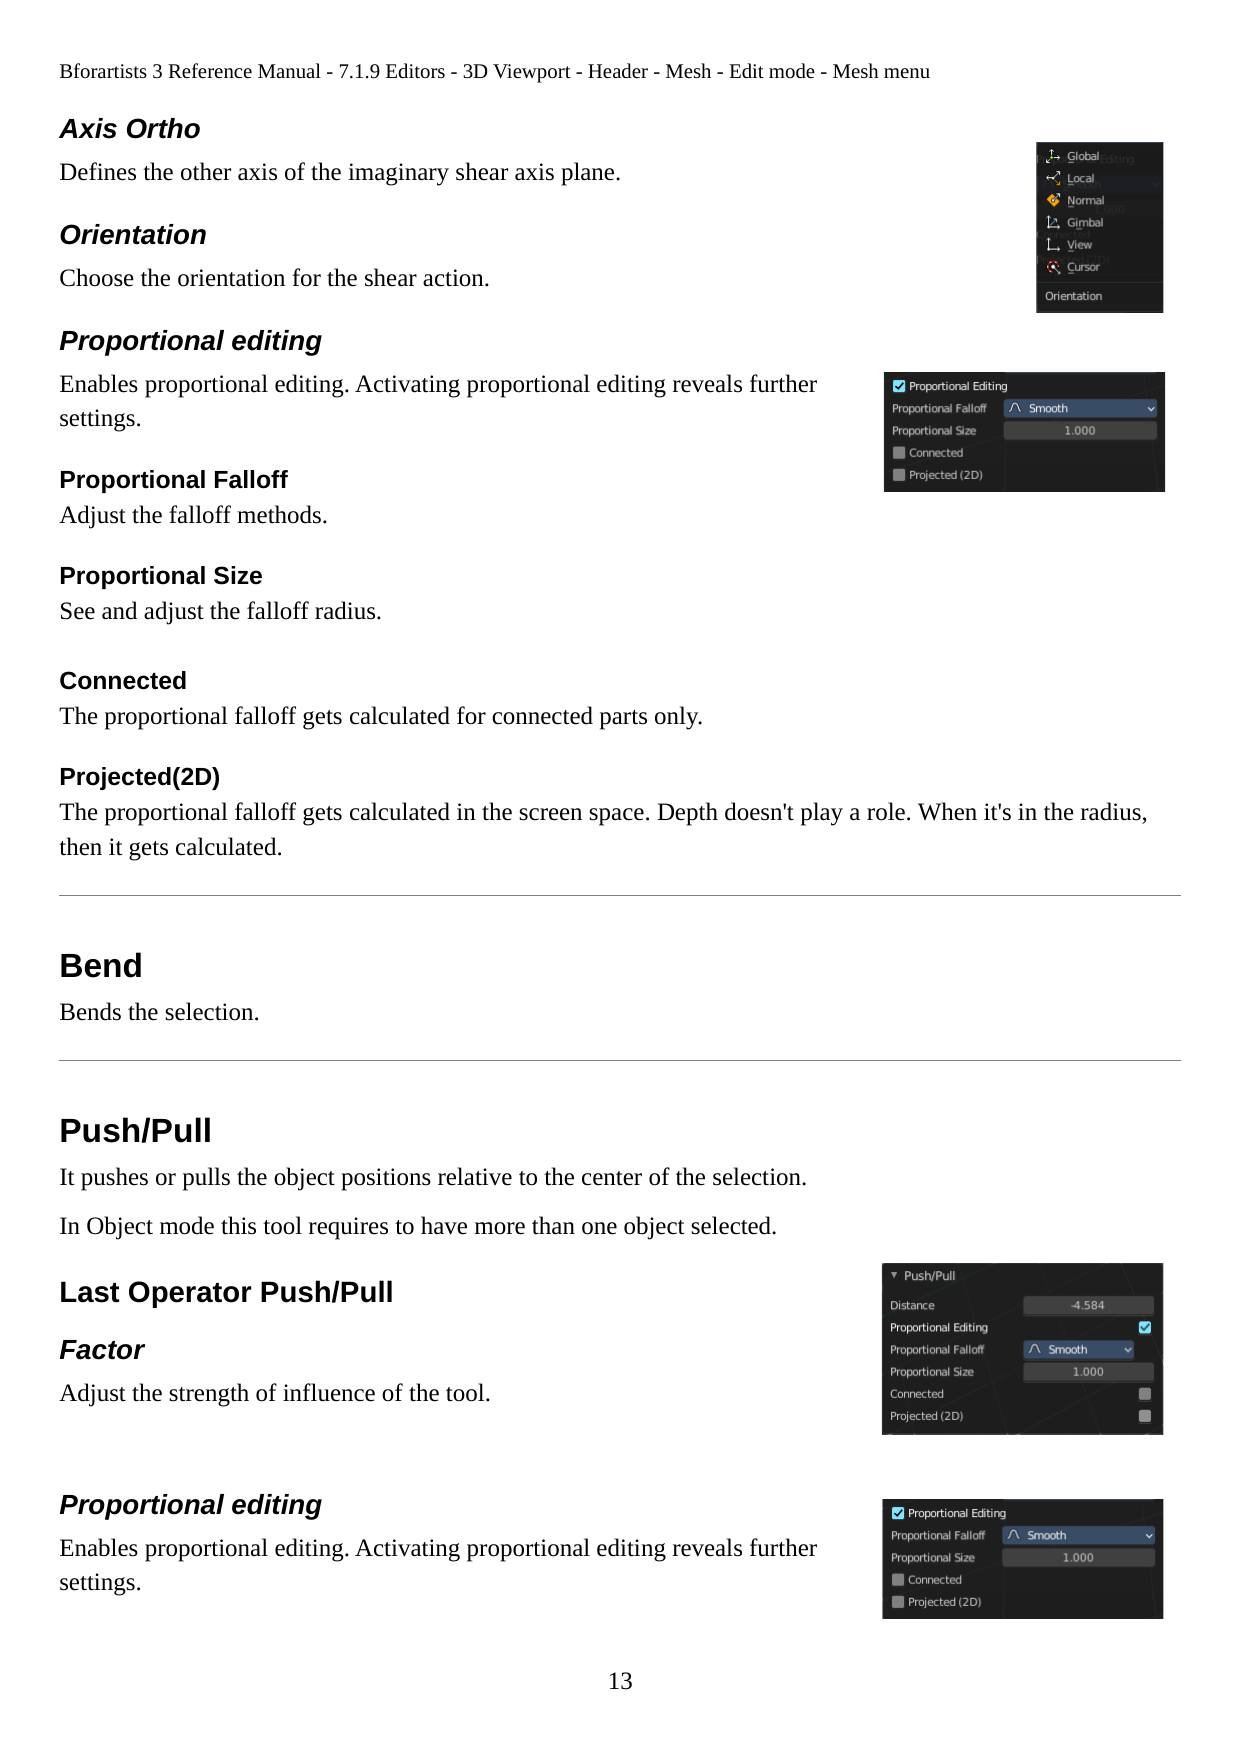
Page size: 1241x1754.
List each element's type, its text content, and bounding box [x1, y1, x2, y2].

subtitle Proportional editing [59, 324, 1181, 356]
text The proportional falloff gets calculated for connected parts only. [59, 701, 1181, 729]
subtitle Last Operator Push/Pull [59, 1275, 881, 1308]
subtitle Proportional editing [59, 1488, 1181, 1520]
subtitle Connected [59, 666, 1181, 694]
subtitle [1164, 218, 1181, 250]
text Adjust the falloff methods. [59, 500, 1181, 528]
subtitle Proportional Falloff [59, 465, 1181, 493]
subtitle [1164, 1333, 1181, 1365]
text Adjust the strength of influence of the tool. [59, 1378, 881, 1407]
subtitle Bend [59, 946, 1181, 984]
subtitle [1164, 1275, 1181, 1308]
subtitle Factor [59, 1333, 881, 1365]
subtitle Proportional Size [59, 561, 1181, 590]
text Choose the orientation for the shear action. [59, 263, 1036, 292]
text Enables proportional editing. Activating proportional editing reveals further settings. [59, 1533, 882, 1596]
text Enables proportional editing. Activating proportional editing reveals further settings. [59, 369, 1181, 432]
picture [883, 372, 1166, 492]
subtitle Push/Pull [59, 1111, 1181, 1149]
picture [881, 1263, 1164, 1435]
text Defines the other axis of the imaginary shear axis plane. [59, 157, 1036, 186]
picture [882, 1499, 1164, 1619]
text The proportional falloff gets calculated in the screen space. Depth doesn't play a role. When it's in the radius, then it gets calculated. [59, 797, 1181, 860]
picture [1036, 142, 1164, 313]
text In Object mode this tool requires to have more than one object selected. [59, 1211, 1181, 1240]
subtitle Orientation [59, 218, 1036, 250]
subtitle Projected(2D) [59, 762, 1181, 791]
subtitle Axis Ortho [59, 113, 1181, 144]
text It pushes or pulls the object positions relative to the center of the selection. [59, 1162, 1181, 1191]
text See and adjust the falloff radius. [59, 596, 1181, 625]
text Bends the selection. [59, 997, 1181, 1026]
